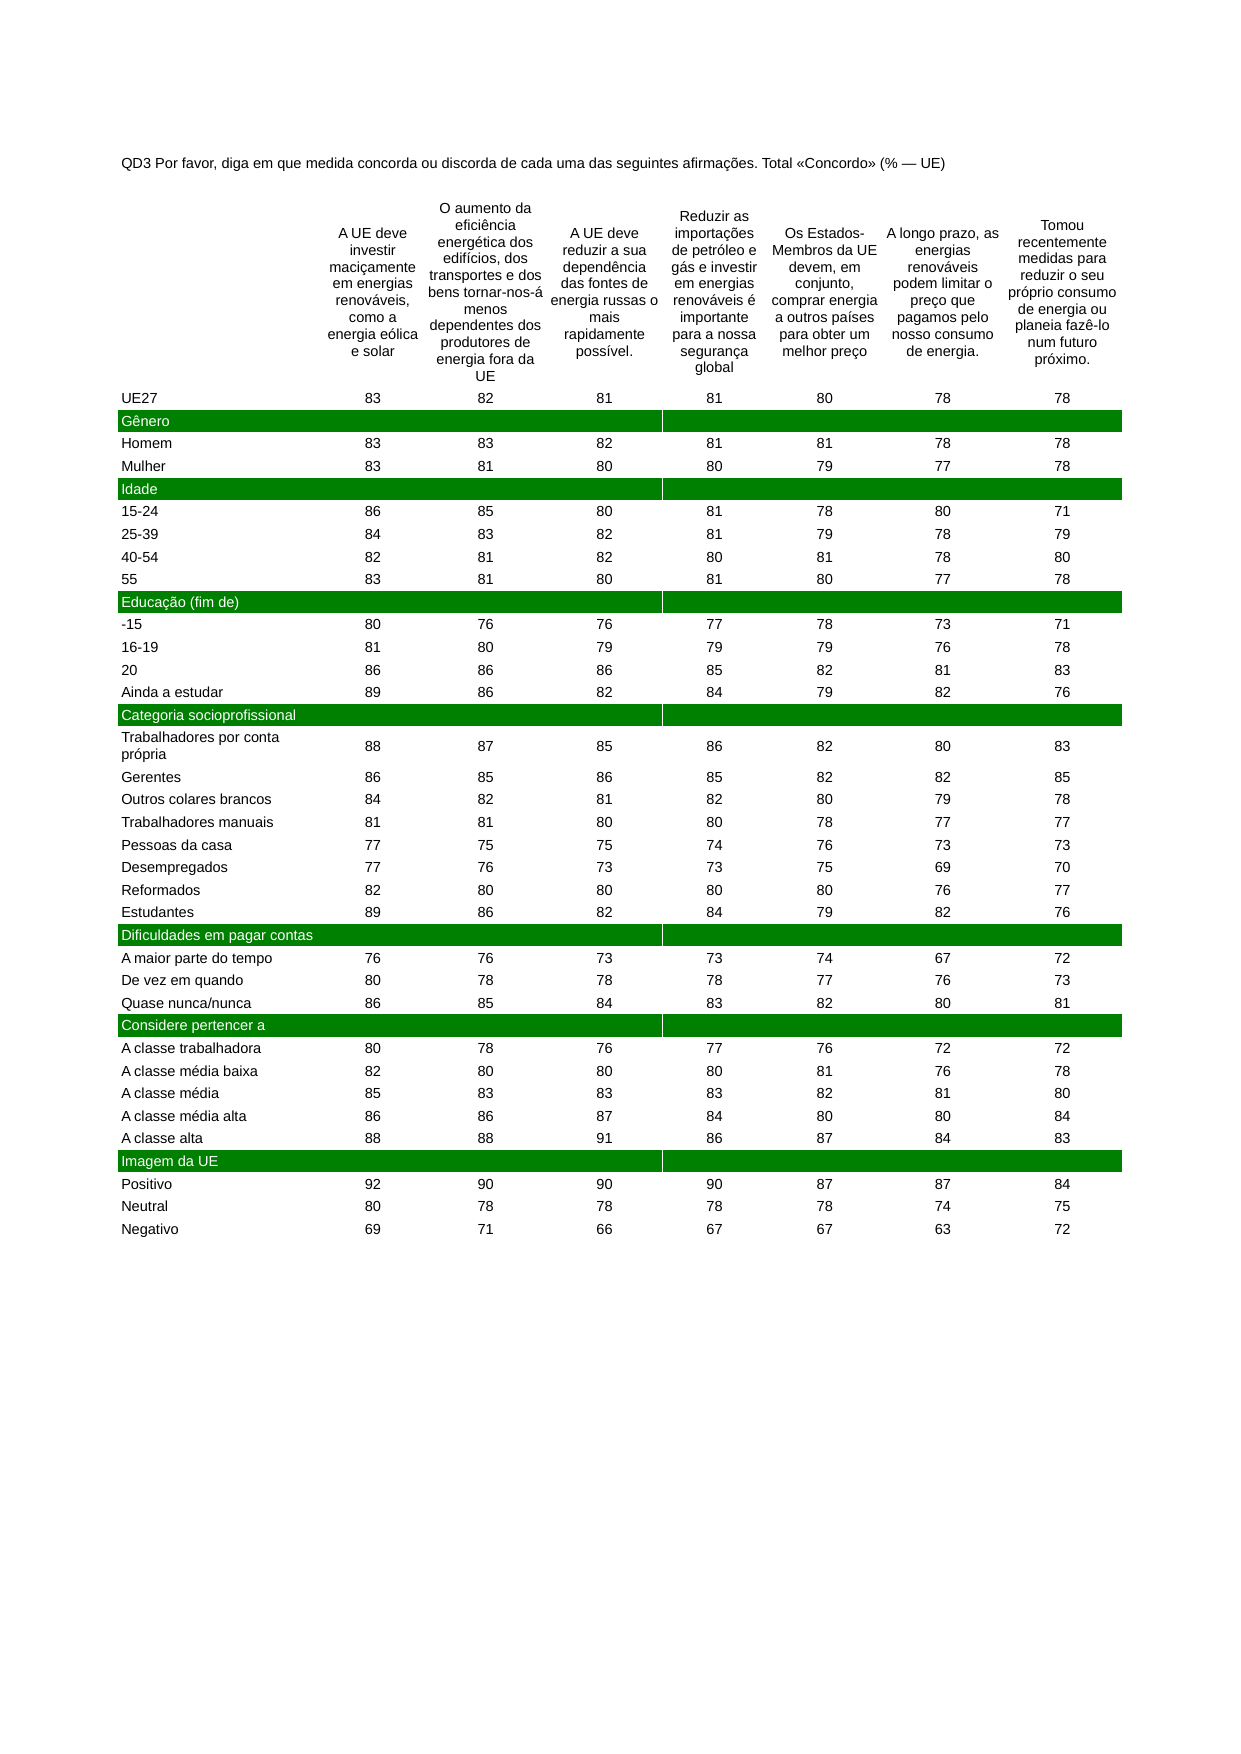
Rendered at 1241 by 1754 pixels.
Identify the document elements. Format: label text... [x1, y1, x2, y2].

table_cell Ainda a estudar [118, 681, 321, 703]
table_cell 91 [546, 1127, 662, 1150]
table_cell 87 [424, 726, 546, 766]
table_cell 77 [883, 811, 1002, 833]
table_cell 76 [321, 946, 424, 969]
table_cell 84 [546, 992, 662, 1014]
table_cell 76 [883, 879, 1002, 901]
table_cell Imagem da UE [118, 1150, 321, 1172]
table_cell 79 [1002, 523, 1122, 545]
table_cell 81 [766, 432, 883, 455]
table_cell 81 [663, 523, 766, 545]
table_cell 79 [766, 901, 883, 924]
table_cell 80 [766, 1105, 883, 1127]
table_cell [321, 924, 424, 946]
table_cell [883, 174, 1002, 197]
table_cell Considere pertencer a [118, 1014, 321, 1037]
table_cell 83 [424, 523, 546, 545]
table_cell 84 [1002, 1173, 1122, 1195]
table_cell 77 [321, 856, 424, 878]
table_cell 73 [546, 856, 662, 878]
table_cell 85 [546, 726, 662, 766]
table_cell 76 [424, 613, 546, 636]
table_cell 80 [883, 1105, 1002, 1127]
table_cell 83 [546, 1082, 662, 1104]
table_cell Outros colares brancos [118, 788, 321, 811]
table_cell 80 [546, 1059, 662, 1082]
table_cell 90 [424, 1173, 546, 1195]
table_cell 82 [766, 992, 883, 1014]
table_cell 70 [1002, 856, 1122, 878]
table_cell [1002, 410, 1122, 432]
table_cell 77 [883, 568, 1002, 591]
table_cell 78 [1002, 568, 1122, 591]
table_cell [424, 478, 546, 500]
table_cell 86 [321, 766, 424, 788]
table_cell 83 [321, 568, 424, 591]
table_cell Os Estados-Membros da UE devem, em conjunto, comprar energia a outros países para obter um melhor preço [766, 197, 883, 387]
table_cell [1002, 924, 1122, 946]
table_cell 83 [321, 455, 424, 477]
table_cell A UE deve investir maciçamente em energias renováveis, como a energia eólica e solar [321, 197, 424, 387]
table_cell 77 [1002, 879, 1122, 901]
table_cell [663, 704, 766, 726]
table_cell 82 [424, 387, 546, 410]
table_cell 73 [883, 833, 1002, 856]
table_cell [1002, 1150, 1122, 1172]
table_cell 63 [883, 1218, 1002, 1240]
table_cell 73 [663, 856, 766, 878]
table_cell 78 [1002, 455, 1122, 477]
table_cell 87 [546, 1105, 662, 1127]
table_cell 83 [424, 1082, 546, 1104]
table_cell 80 [883, 992, 1002, 1014]
table_cell 16-19 [118, 636, 321, 658]
table_cell 67 [766, 1218, 883, 1240]
table_cell 73 [1002, 833, 1122, 856]
table_cell 40-54 [118, 545, 321, 568]
table_cell 81 [321, 811, 424, 833]
table_cell 82 [321, 879, 424, 901]
table_cell 80 [663, 545, 766, 568]
table_cell 80 [321, 1037, 424, 1059]
table_cell 88 [321, 1127, 424, 1150]
table_cell 79 [546, 636, 662, 658]
table_cell 81 [663, 432, 766, 455]
table_cell 78 [1002, 1059, 1122, 1082]
table_cell 78 [663, 969, 766, 992]
table_cell [883, 704, 1002, 726]
table_cell 78 [663, 1195, 766, 1218]
table_cell [546, 174, 662, 197]
table_cell 73 [663, 946, 766, 969]
table_cell 80 [424, 636, 546, 658]
table_cell 82 [883, 766, 1002, 788]
table_cell [1002, 478, 1122, 500]
table_cell Reduzir as importações de petróleo e gás e investir em energias renováveis é importante para a nossa segurança global [663, 197, 766, 387]
table_cell 80 [663, 879, 766, 901]
table_cell 79 [883, 788, 1002, 811]
table_cell 77 [663, 613, 766, 636]
table_cell 82 [766, 658, 883, 681]
table_cell 86 [424, 681, 546, 703]
table_cell 83 [321, 432, 424, 455]
table_cell [766, 1014, 883, 1037]
table_cell 81 [663, 568, 766, 591]
table_cell 90 [546, 1173, 662, 1195]
table_cell A classe média baixa [118, 1059, 321, 1082]
table_cell 76 [1002, 901, 1122, 924]
table_cell 81 [883, 658, 1002, 681]
table_cell 87 [766, 1173, 883, 1195]
table_cell 85 [321, 1082, 424, 1104]
table_cell 84 [321, 523, 424, 545]
table_cell 72 [1002, 946, 1122, 969]
table_cell [546, 1150, 662, 1172]
table_cell 72 [1002, 1037, 1122, 1059]
table_cell 81 [424, 545, 546, 568]
table_cell 67 [883, 946, 1002, 969]
table_cell 82 [663, 788, 766, 811]
table_cell [663, 410, 766, 432]
table_cell [663, 174, 766, 197]
table_cell 78 [766, 1195, 883, 1218]
table_cell [1002, 704, 1122, 726]
table_cell 78 [766, 500, 883, 523]
table_cell Estudantes [118, 901, 321, 924]
table_cell Tomou recentemente medidas para reduzir o seu próprio consumo de energia ou planeia fazê-lo num futuro próximo. [1002, 197, 1122, 387]
table_cell De vez em quando [118, 969, 321, 992]
table_cell 81 [766, 545, 883, 568]
table_cell [118, 174, 321, 197]
table_cell 80 [883, 500, 1002, 523]
table_cell 86 [424, 901, 546, 924]
table_cell Reformados [118, 879, 321, 901]
table_cell Desempregados [118, 856, 321, 878]
table_cell 78 [883, 545, 1002, 568]
table_cell 76 [883, 969, 1002, 992]
table_cell [663, 1150, 766, 1172]
table_cell 67 [663, 1218, 766, 1240]
table_cell 69 [883, 856, 1002, 878]
table_cell [766, 1150, 883, 1172]
table_cell 77 [883, 455, 1002, 477]
table_cell [546, 478, 662, 500]
table_cell 82 [766, 1082, 883, 1104]
table_cell 76 [766, 1037, 883, 1059]
table_cell 77 [321, 833, 424, 856]
table_cell Categoria socioprofissional [118, 704, 321, 726]
table_cell [546, 1014, 662, 1037]
table_cell [546, 704, 662, 726]
table_cell 82 [546, 432, 662, 455]
table_cell 86 [321, 1105, 424, 1127]
table_cell [321, 410, 424, 432]
table_cell 66 [546, 1218, 662, 1240]
table_cell 76 [546, 613, 662, 636]
table_cell 83 [1002, 726, 1122, 766]
table_cell 84 [1002, 1105, 1122, 1127]
table_cell [883, 410, 1002, 432]
table_cell 85 [424, 992, 546, 1014]
table_cell Pessoas da casa [118, 833, 321, 856]
table_cell 85 [663, 766, 766, 788]
table_cell 89 [321, 681, 424, 703]
table_cell 78 [766, 613, 883, 636]
table_cell 81 [546, 387, 662, 410]
table_cell 82 [546, 901, 662, 924]
table_cell 77 [766, 969, 883, 992]
table_cell A classe média alta [118, 1105, 321, 1127]
table_cell 80 [1002, 545, 1122, 568]
table_cell 80 [546, 455, 662, 477]
table_cell 80 [1002, 1082, 1122, 1104]
table_cell -15 [118, 613, 321, 636]
table_cell [424, 704, 546, 726]
table_cell 75 [766, 856, 883, 878]
table_cell 85 [424, 500, 546, 523]
table_cell 82 [546, 523, 662, 545]
table_cell 80 [766, 387, 883, 410]
table_cell 71 [424, 1218, 546, 1240]
table_cell [321, 1150, 424, 1172]
table_cell 81 [883, 1082, 1002, 1104]
table_cell A UE deve reduzir a sua dependência das fontes de energia russas o mais rapidamente possível. [546, 197, 662, 387]
table_cell 79 [766, 455, 883, 477]
table_cell 86 [321, 992, 424, 1014]
table_cell 86 [663, 1127, 766, 1150]
table_cell 84 [883, 1127, 1002, 1150]
table_cell 81 [766, 1059, 883, 1082]
table_cell [424, 1150, 546, 1172]
table_cell 83 [1002, 1127, 1122, 1150]
table_cell 86 [321, 658, 424, 681]
table_cell [424, 924, 546, 946]
table_cell A classe alta [118, 1127, 321, 1150]
table_cell Dificuldades em pagar contas [118, 924, 321, 946]
table_cell 78 [883, 387, 1002, 410]
table_cell [766, 591, 883, 613]
table_header QD3 Por favor, diga em que medida concorda ou discorda de cada uma das seguintes afirmações. Total «Concordo» (% — UE) [118, 152, 1122, 174]
table_cell 80 [766, 788, 883, 811]
table_cell [1002, 1014, 1122, 1037]
table_cell A longo prazo, as energias renováveis podem limitar o preço que pagamos pelo nosso consumo de energia. [883, 197, 1002, 387]
table_cell 78 [883, 432, 1002, 455]
table_cell 82 [766, 766, 883, 788]
table_cell 80 [321, 969, 424, 992]
table_cell 75 [546, 833, 662, 856]
table_cell Positivo [118, 1173, 321, 1195]
table_cell 79 [766, 636, 883, 658]
table_cell 78 [766, 811, 883, 833]
table_cell 78 [546, 969, 662, 992]
table_cell 75 [1002, 1195, 1122, 1218]
table_cell O aumento da eficiência energética dos edifícios, dos transportes e dos bens tornar-nos-á menos dependentes dos produtores de energia fora da UE [424, 197, 546, 387]
table_cell 76 [1002, 681, 1122, 703]
table_cell 20 [118, 658, 321, 681]
table_cell 78 [424, 969, 546, 992]
table_cell 81 [321, 636, 424, 658]
table_cell 88 [321, 726, 424, 766]
table_cell 88 [424, 1127, 546, 1150]
table_cell [663, 1014, 766, 1037]
table_cell 71 [1002, 613, 1122, 636]
table_cell 80 [766, 568, 883, 591]
table_cell UE27 [118, 387, 321, 410]
table_cell A classe trabalhadora [118, 1037, 321, 1059]
table_cell A classe média [118, 1082, 321, 1104]
table_cell 80 [424, 1059, 546, 1082]
table_cell 80 [663, 455, 766, 477]
table_cell 77 [663, 1037, 766, 1059]
table_cell 80 [321, 613, 424, 636]
table_cell 76 [546, 1037, 662, 1059]
table_cell [546, 410, 662, 432]
table_cell 87 [766, 1127, 883, 1150]
table_cell Mulher [118, 455, 321, 477]
table_cell 15-24 [118, 500, 321, 523]
table_cell 74 [883, 1195, 1002, 1218]
table_cell Neutral [118, 1195, 321, 1218]
table_cell [883, 478, 1002, 500]
table_cell 81 [424, 568, 546, 591]
table_cell 69 [321, 1218, 424, 1240]
table_cell [1002, 174, 1122, 197]
table_cell 81 [663, 387, 766, 410]
table_cell [321, 478, 424, 500]
table_cell 87 [883, 1173, 1002, 1195]
table_cell 76 [883, 1059, 1002, 1082]
table_cell 71 [1002, 500, 1122, 523]
table_cell 85 [1002, 766, 1122, 788]
table_cell 83 [321, 387, 424, 410]
table_cell 80 [546, 500, 662, 523]
table_cell 80 [663, 1059, 766, 1082]
table_cell [321, 591, 424, 613]
table_cell 81 [424, 811, 546, 833]
table_cell 78 [424, 1195, 546, 1218]
table_cell [883, 924, 1002, 946]
table_cell [883, 1150, 1002, 1172]
table_cell [766, 704, 883, 726]
table_cell 86 [546, 766, 662, 788]
table_cell [663, 591, 766, 613]
table_cell 81 [1002, 992, 1122, 1014]
table_cell [321, 174, 424, 197]
table_cell Trabalhadores por conta própria [118, 726, 321, 766]
table_cell 80 [546, 568, 662, 591]
table_cell 72 [883, 1037, 1002, 1059]
table_cell Idade [118, 478, 321, 500]
table_cell 78 [546, 1195, 662, 1218]
table_cell [663, 478, 766, 500]
table_cell 80 [766, 879, 883, 901]
table_cell 92 [321, 1173, 424, 1195]
table_cell 83 [663, 992, 766, 1014]
table_cell 81 [424, 455, 546, 477]
table_cell 73 [883, 613, 1002, 636]
table_cell 78 [424, 1037, 546, 1059]
table_cell [424, 174, 546, 197]
table_cell 76 [424, 946, 546, 969]
table_cell 79 [663, 636, 766, 658]
table_cell 86 [546, 658, 662, 681]
table_cell 84 [663, 681, 766, 703]
table_cell 82 [883, 901, 1002, 924]
table_cell 82 [546, 545, 662, 568]
table_cell Negativo [118, 1218, 321, 1240]
table_cell 55 [118, 568, 321, 591]
table_cell Homem [118, 432, 321, 455]
table_cell 80 [546, 811, 662, 833]
table_cell 86 [424, 1105, 546, 1127]
table_cell Quase nunca/nunca [118, 992, 321, 1014]
table_cell 81 [546, 788, 662, 811]
table_cell 78 [1002, 788, 1122, 811]
table_cell 84 [663, 1105, 766, 1127]
table_cell 80 [883, 726, 1002, 766]
table_cell 82 [883, 681, 1002, 703]
table_cell 79 [766, 681, 883, 703]
table_cell [118, 197, 321, 387]
table_cell 83 [1002, 658, 1122, 681]
table_cell 86 [321, 500, 424, 523]
table_cell [321, 1014, 424, 1037]
table_cell 72 [1002, 1218, 1122, 1240]
table_cell 82 [321, 1059, 424, 1082]
table_cell Gênero [118, 410, 321, 432]
table_cell 89 [321, 901, 424, 924]
table_cell 74 [663, 833, 766, 856]
table_cell 84 [663, 901, 766, 924]
table_cell 78 [883, 523, 1002, 545]
table_cell 85 [424, 766, 546, 788]
table_cell Educação (fim de) [118, 591, 321, 613]
table_cell 25-39 [118, 523, 321, 545]
table_cell 76 [424, 856, 546, 878]
table_cell 73 [546, 946, 662, 969]
table_cell [663, 924, 766, 946]
table_cell [424, 410, 546, 432]
table_cell 82 [424, 788, 546, 811]
table_cell 82 [546, 681, 662, 703]
table_cell [546, 591, 662, 613]
table_cell 80 [321, 1195, 424, 1218]
table_cell 82 [321, 545, 424, 568]
table_cell 80 [546, 879, 662, 901]
table_cell 84 [321, 788, 424, 811]
table_cell 83 [424, 432, 546, 455]
table_cell 86 [424, 658, 546, 681]
table_cell [766, 410, 883, 432]
table_cell 79 [766, 523, 883, 545]
table_cell 81 [663, 500, 766, 523]
table_cell [766, 174, 883, 197]
table_cell 74 [766, 946, 883, 969]
table_cell 77 [1002, 811, 1122, 833]
table_cell [424, 1014, 546, 1037]
table_cell Trabalhadores manuais [118, 811, 321, 833]
table_cell 80 [663, 811, 766, 833]
table_cell A maior parte do tempo [118, 946, 321, 969]
table_cell 82 [766, 726, 883, 766]
table_cell 75 [424, 833, 546, 856]
table_cell 76 [883, 636, 1002, 658]
table_cell 73 [1002, 969, 1122, 992]
table_cell 83 [663, 1082, 766, 1104]
table_cell 85 [663, 658, 766, 681]
table_cell [883, 591, 1002, 613]
table_cell 76 [766, 833, 883, 856]
table_cell [321, 704, 424, 726]
table_cell [546, 924, 662, 946]
table_cell 86 [663, 726, 766, 766]
table_cell 80 [424, 879, 546, 901]
table_cell Gerentes [118, 766, 321, 788]
table_cell [766, 478, 883, 500]
table_cell 90 [663, 1173, 766, 1195]
table_cell 78 [1002, 636, 1122, 658]
table_cell [883, 1014, 1002, 1037]
table_cell 78 [1002, 387, 1122, 410]
table_cell [1002, 591, 1122, 613]
table_cell [766, 924, 883, 946]
table_cell [424, 591, 546, 613]
table_cell 78 [1002, 432, 1122, 455]
